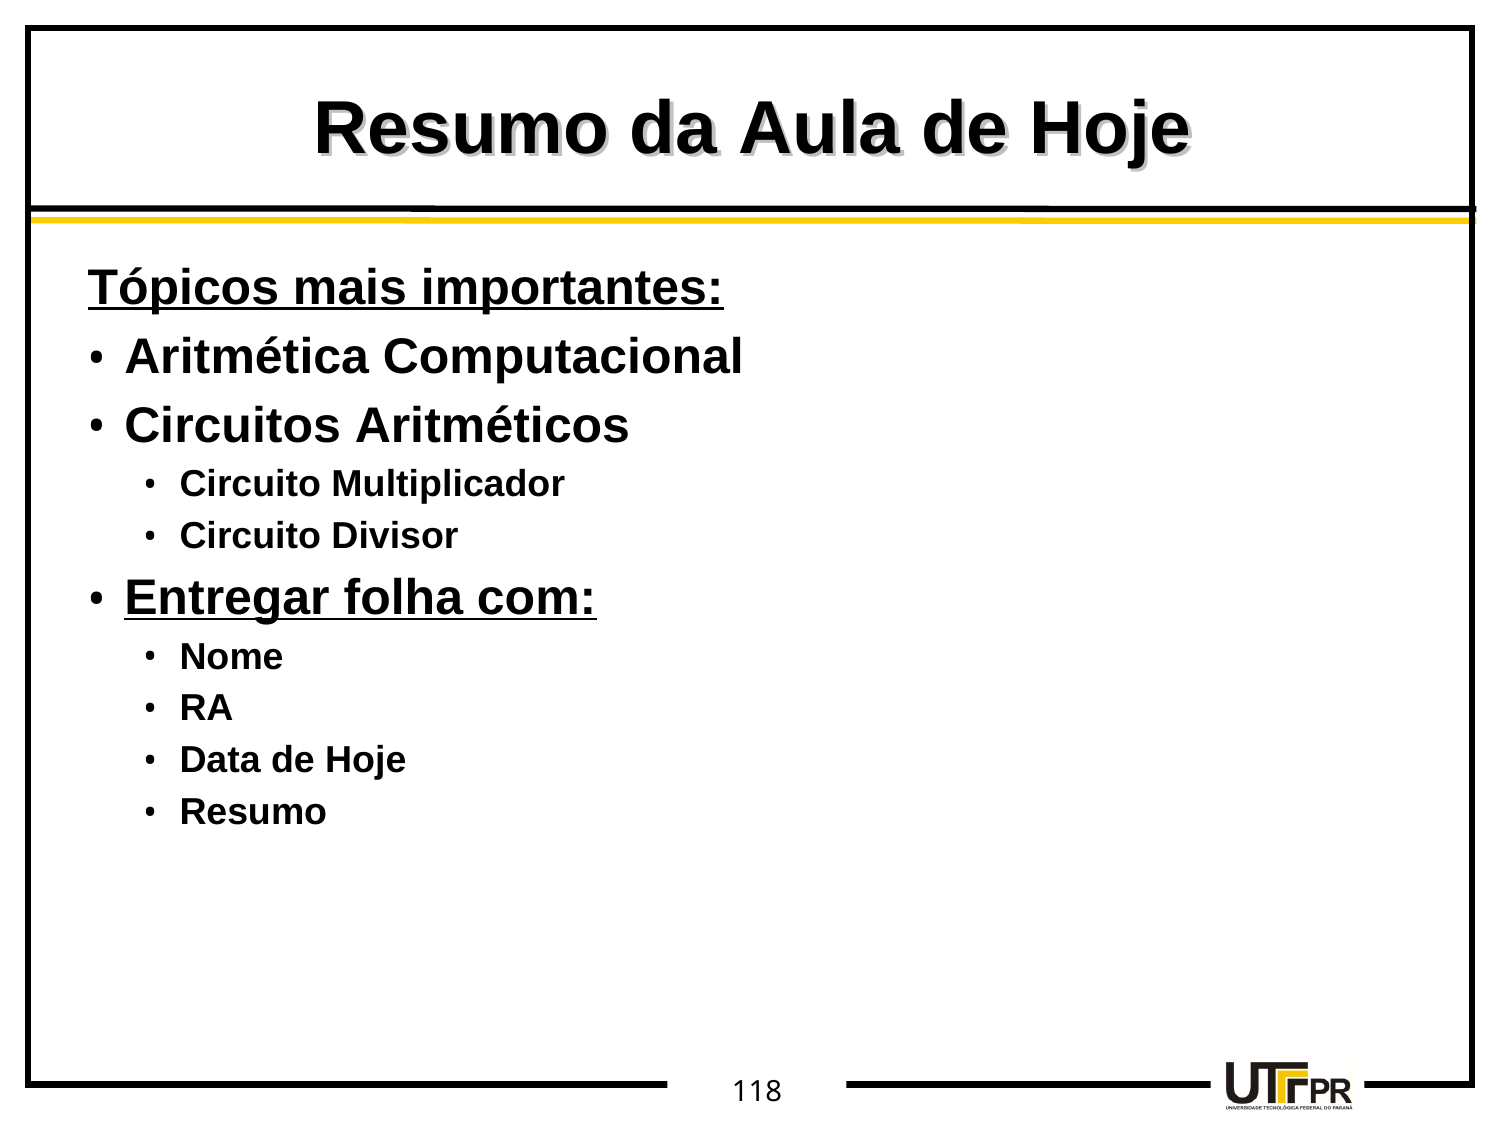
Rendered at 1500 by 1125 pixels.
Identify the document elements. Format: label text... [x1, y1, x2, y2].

list Tópicos mais importantes: Aritmética Computacional Circuitos Aritméticos Circuito Multiplicador Circuito Divisor Entregar folha com: Nome RA Data de Hoje Resumo [72, 257, 1428, 1027]
title Resumo da Aula de Hoje [29, 85, 1477, 180]
picture [1225, 1062, 1353, 1110]
